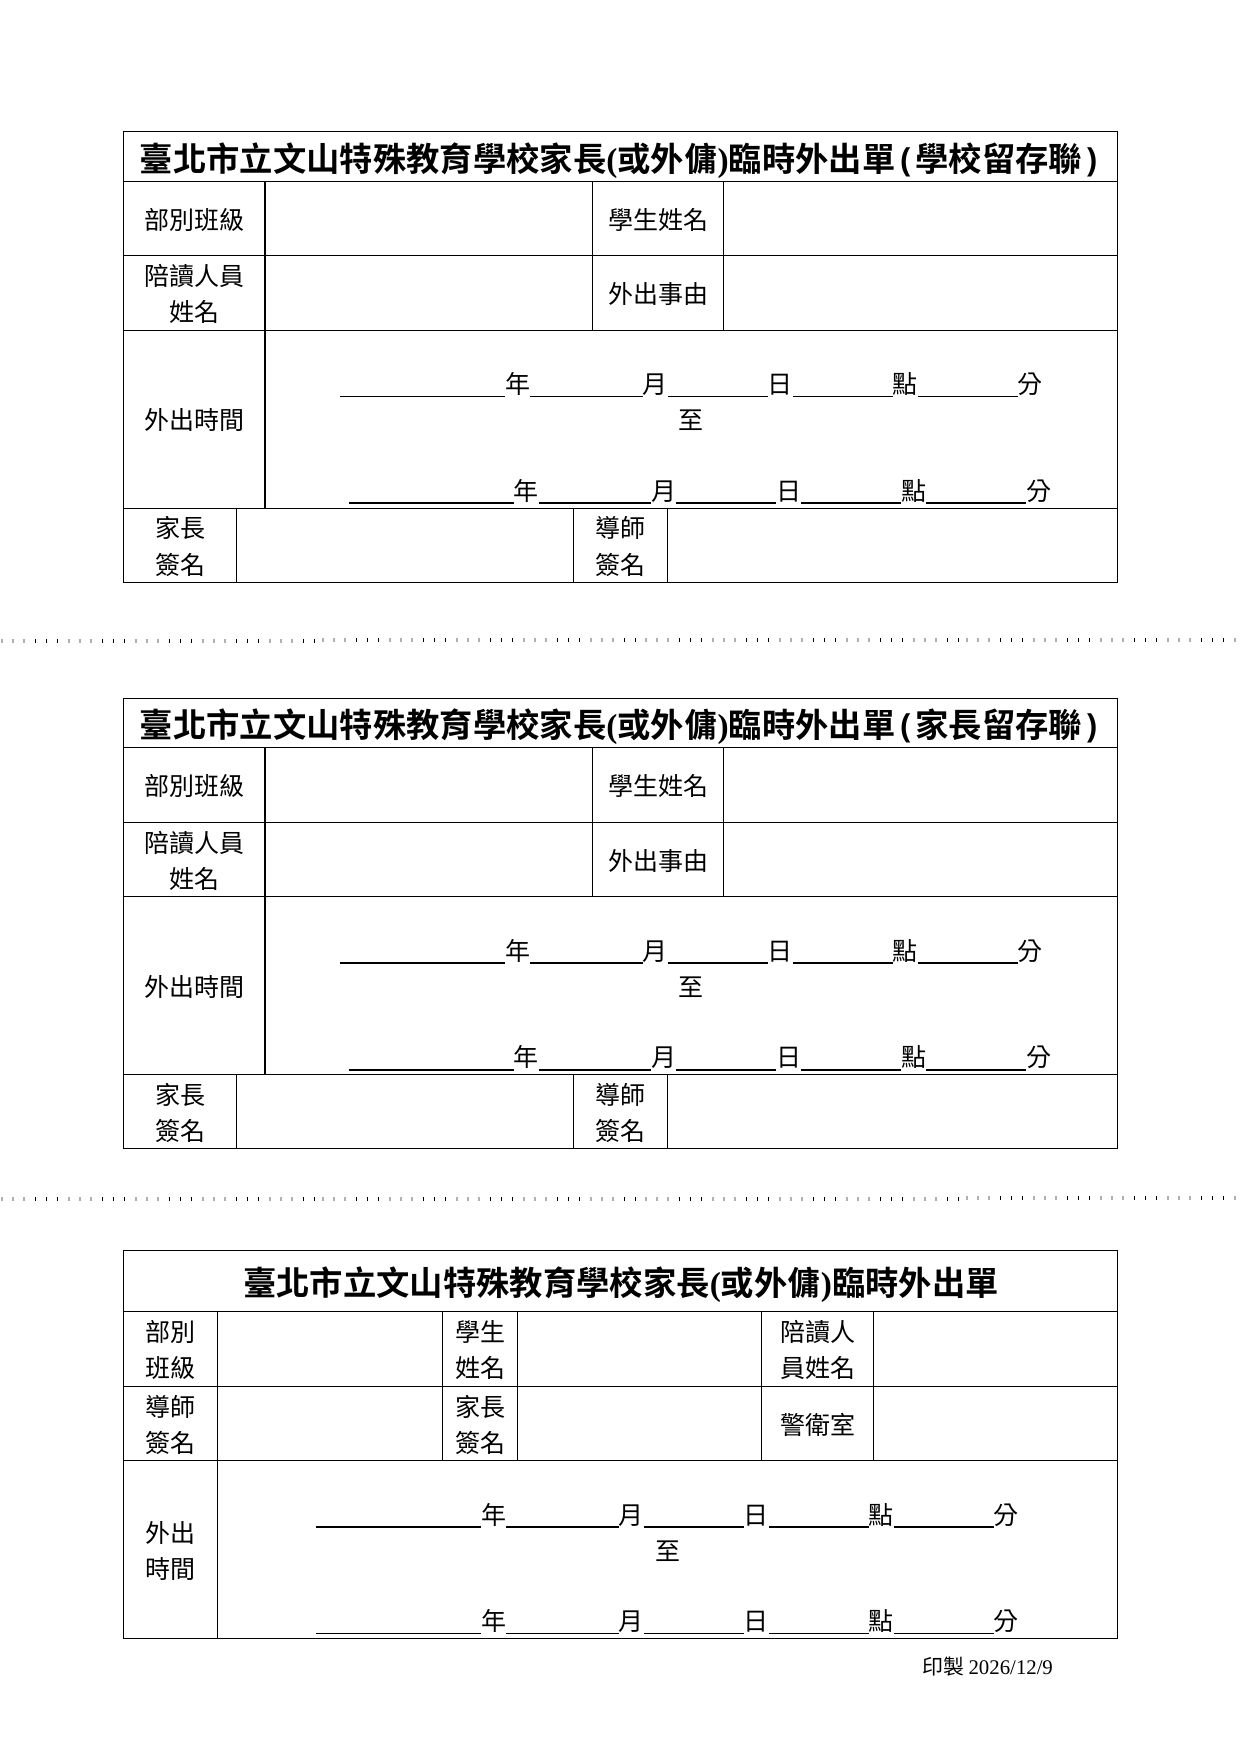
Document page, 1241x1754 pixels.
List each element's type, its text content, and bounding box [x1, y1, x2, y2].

table_cell 家長 簽名 [124, 1075, 236, 1148]
table_cell [724, 182, 1117, 255]
table_cell [518, 1312, 761, 1386]
table_cell 年 月 日 點 分 至 年 月 日 點 分 [266, 331, 1117, 507]
table_cell [668, 509, 1117, 582]
table_cell 部別班級 [124, 748, 264, 822]
table_cell 年 月 日 點 分 至 年 月 日 點 分 [266, 897, 1117, 1074]
table_cell [237, 1075, 573, 1148]
table_cell 外出時間 [124, 897, 264, 1074]
table_cell 陪讀人員姓名 [124, 823, 264, 896]
table_cell 導師簽名 [574, 509, 667, 582]
table_cell [266, 182, 592, 255]
table_cell 導師簽名 [124, 1387, 217, 1460]
table_cell 部別 班級 [124, 1312, 217, 1386]
table_cell 警衛室 [762, 1387, 873, 1460]
table_cell [668, 1075, 1117, 1148]
table_cell 外出 時間 [124, 1461, 217, 1638]
table_cell [218, 1387, 442, 1460]
table_cell [266, 748, 592, 822]
table_cell 學生姓名 [593, 182, 723, 255]
table_cell 導師簽名 [574, 1075, 667, 1148]
table_cell 外出事由 [593, 256, 723, 329]
table_cell [724, 256, 1117, 329]
table_cell 陪讀人員姓名 [124, 256, 264, 329]
table_cell [266, 256, 592, 329]
table_cell [874, 1312, 1117, 1386]
table_cell 學生姓名 [443, 1312, 517, 1386]
table_cell [724, 823, 1117, 896]
table_header 臺北市立文山特殊教育學校家長(或外傭)臨時外出單(家長留存聯) [124, 699, 1117, 747]
table_header 臺北市立文山特殊教育學校家長(或外傭)臨時外出單 [124, 1251, 1117, 1311]
table_cell 家長簽名 [443, 1387, 517, 1460]
table_cell [518, 1387, 761, 1460]
table_cell [724, 748, 1117, 822]
table_header 臺北市立文山特殊教育學校家長(或外傭)臨時外出單(學校留存聯) [124, 132, 1117, 181]
table_cell [874, 1387, 1117, 1460]
table_cell 部別班級 [124, 182, 264, 255]
table_cell [218, 1312, 442, 1386]
table_cell 陪讀人員姓名 [762, 1312, 873, 1386]
table_cell 家長 簽名 [124, 509, 236, 582]
table_cell 年 月 日 點 分 至 年 月 日 點 分 [218, 1461, 1117, 1638]
table_cell [266, 823, 592, 896]
table_cell 外出事由 [593, 823, 723, 896]
table_cell 學生姓名 [593, 748, 723, 822]
table_cell [237, 509, 573, 582]
table_cell 外出時間 [124, 331, 264, 507]
